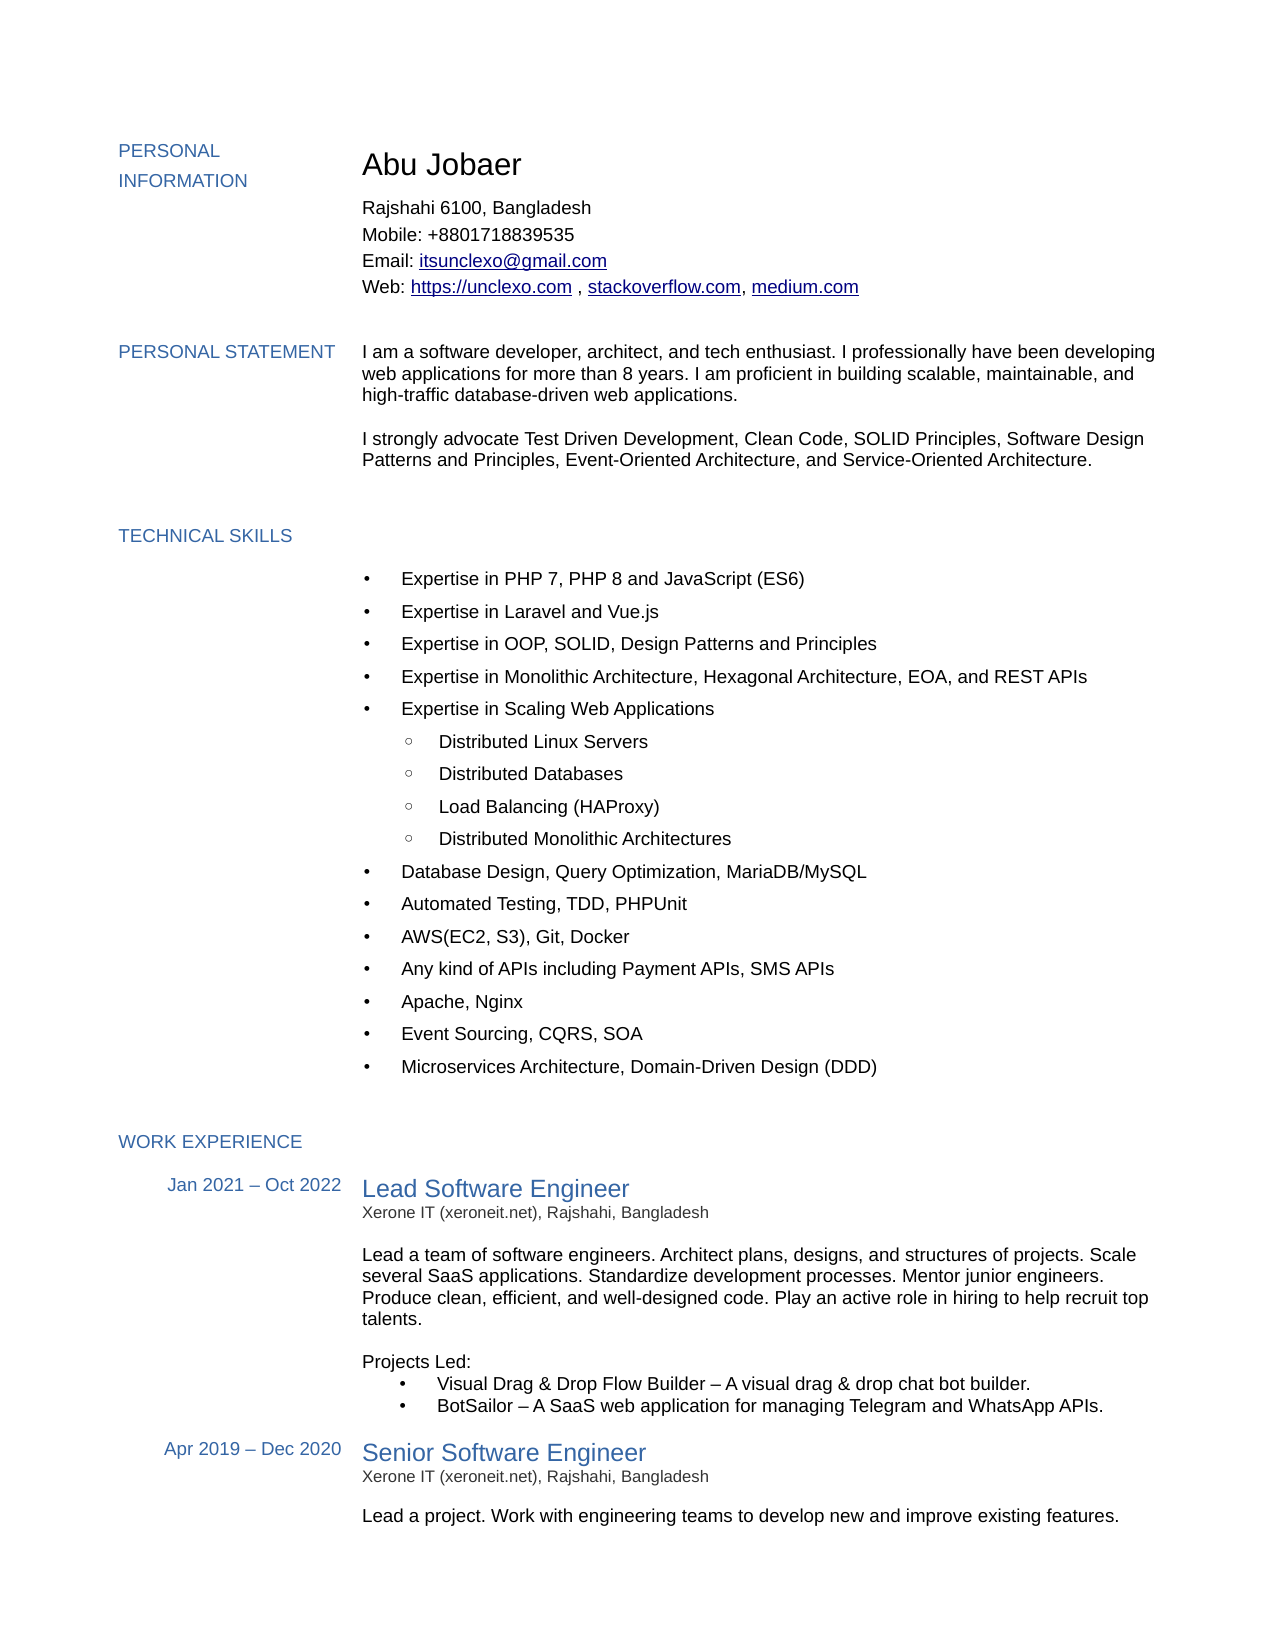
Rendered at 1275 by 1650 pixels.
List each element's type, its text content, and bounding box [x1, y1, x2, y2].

table_header Abu Jobaer Rajshahi 6100, Bangladesh Mobile: +8801718839535 Email: itsunclexo@gmail.com Web: https://unclexo.com , stackoverflow.com, medium.com [362, 140, 1157, 298]
table_header PERSONAL STATEMENT [118, 341, 362, 482]
text TECHNICAL SKILLS [118, 525, 1157, 546]
table_header [118, 568, 306, 1088]
text WORK EXPERIENCE [118, 1131, 1157, 1152]
table_cell Apr 2019 – Dec 2020 [118, 1438, 362, 1526]
table_cell Senior Software Engineer Xerone IT (xeroneit.net), Rajshahi, Bangladesh Lead a project. Work with engineering teams to develop new and improve existing features. [362, 1438, 1157, 1526]
table_header Lead Software Engineer Xerone IT (xeroneit.net), Rajshahi, Bangladesh Lead a team of software engineers. Architect plans, designs, and structures of projects. Scale several SaaS applications. Standardize development processes. Mentor junior engineers. Produce clean, efficient, and well-designed code. Play an active role in hiring to help recruit top talents. Projects Led: Visual Drag & Drop Flow Builder – A visual drag & drop chat bot builder. BotSailor – A SaaS web application for managing Telegram and WhatsApp APIs. [362, 1174, 1157, 1438]
table_header Jan 2021 – Oct 2022 [118, 1174, 362, 1438]
table_header PERSONAL INFORMATION [118, 140, 362, 298]
table_header I am a software developer, architect, and tech enthusiast. I professionally have been developing web applications for more than 8 years. I am proficient in building scalable, maintainable, and high-traffic database-driven web applications. I strongly advocate Test Driven Development, Clean Code, SOLID Principles, Software Design Patterns and Principles, Event-Oriented Architecture, and Service-Oriented Architecture. [362, 341, 1157, 482]
table_header Expertise in PHP 7, PHP 8 and JavaScript (ES6) Expertise in Laravel and Vue.js Expertise in OOP, SOLID, Design Patterns and Principles Expertise in Monolithic Architecture, Hexagonal Architecture, EOA, and REST APIs Expertise in Scaling Web Applications Distributed Linux Servers Distributed Databases Load Balancing (HAProxy) Distributed Monolithic Architectures Database Design, Query Optimization, MariaDB/MySQL Automated Testing, TDD, PHPUnit AWS(EC2, S3), Git, Docker Any kind of APIs including Payment APIs, SMS APIs Apache, Nginx Event Sourcing, CQRS, SOA Microservices Architecture, Domain-Driven Design (DDD) [306, 568, 1159, 1088]
